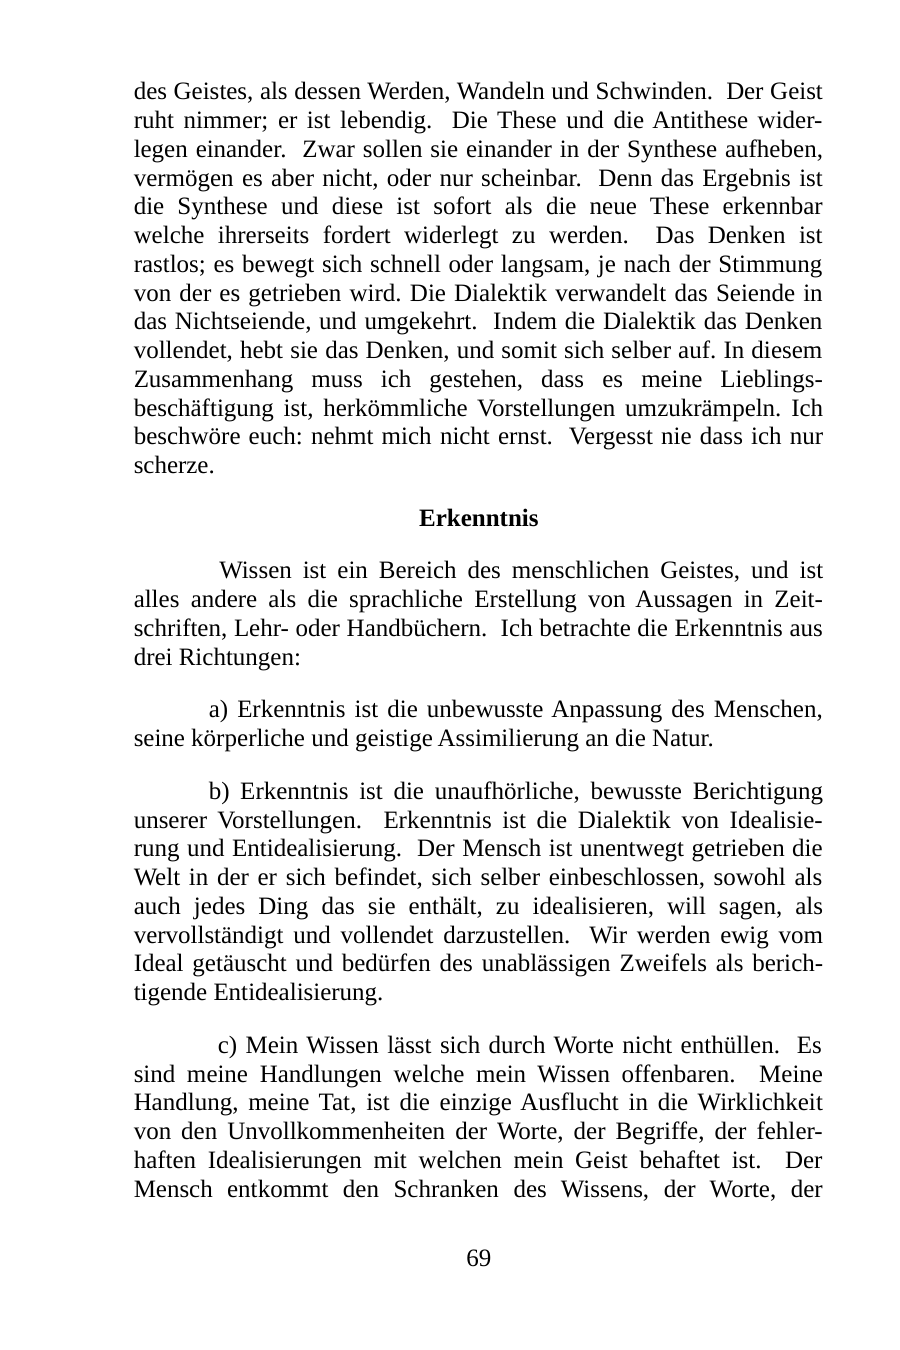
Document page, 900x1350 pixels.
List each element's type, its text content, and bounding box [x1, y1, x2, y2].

text Erkenntnis [133, 503, 823, 532]
text b) Erkenntnis ist die unaufhörliche, bewusste Berichtigung unserer Vorstellungen. Erkenntnis ist die Dialektik von Idealisie-rung und Entidealisierung. Der Mensch ist unentwegt getrieben die Welt in der er sich befindet, sich selber einbeschlossen, sowohl als auch jedes Ding das sie enthält, zu idealisieren, will sagen, als vervollständigt und vollendet darzustellen. Wir werden ewig vom Ideal getäuscht und bedürfen des unablässigen Zweifels als berich-tigende Entidealisierung. [133, 776, 823, 1006]
text des Geistes, als dessen Werden, Wandeln und Schwinden. Der Geist ruht nimmer; er ist lebendig. Die These und die Antithese wider-legen einander. Zwar sollen sie einander in der Synthese aufheben, vermögen es aber nicht, oder nur scheinbar. Denn das Ergebnis ist die Synthese und diese ist sofort als die neue These erkennbar welche ihrerseits fordert widerlegt zu werden. Das Denken ist rastlos; es bewegt sich schnell oder langsam, je nach der Stimmung von der es getrieben wird. Die Dialektik verwandelt das Seiende in das Nichtseiende, und umgekehrt. Indem die Dialektik das Denken vollendet, hebt sie das Denken, und somit sich selber auf. In diesem Zusammenhang muss ich gestehen, dass es meine Lieblings-beschäftigung ist, herkömmliche Vorstellungen umzukrämpeln. Ich beschwöre euch: nehmt mich nicht ernst. Vergesst nie dass ich nur scherze. [133, 76, 823, 479]
list c) Mein Wissen lässt sich durch Worte nicht enthüllen. Es sind meine Handlungen welche mein Wissen offenbaren. Meine Handlung, meine Tat, ist die einzige Ausflucht in die Wirklichkeit von den Unvollkommenheiten der Worte, der Begriffe, der fehler-haften Idealisierungen mit welchen mein Geist behaftet ist. Der Mensch entkommt den Schranken des Wissens, der Worte, der [133, 1030, 823, 1202]
text Wissen ist ein Bereich des menschlichen Geistes, und ist alles andere als die sprachliche Erstellung von Aussagen in Zeit-schriften, Lehr- oder Handbüchern. Ich betrachte die Erkenntnis aus drei Richtungen: [133, 556, 823, 671]
text a) Erkenntnis ist die unbewusste Anpassung des Menschen, seine körperliche und geistige Assimilierung an die Natur. [133, 694, 823, 752]
